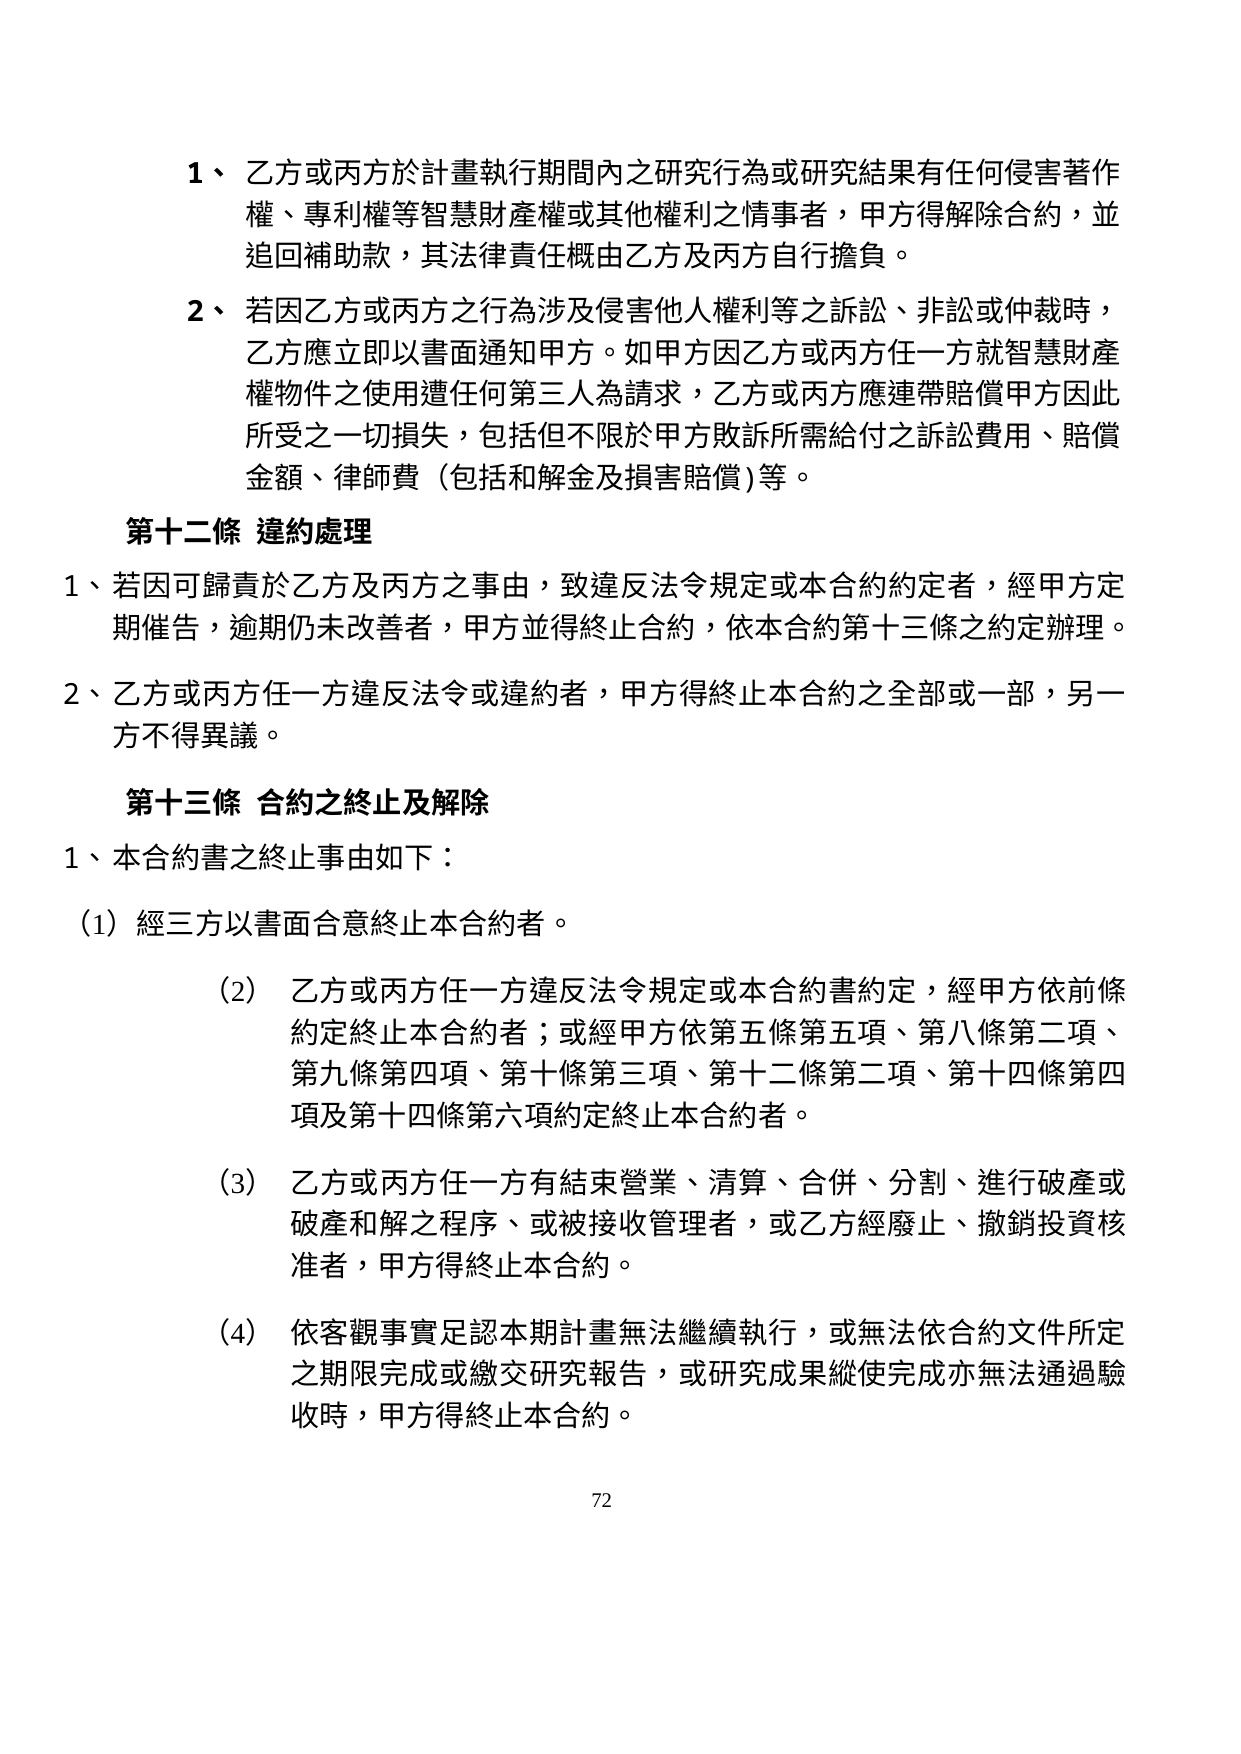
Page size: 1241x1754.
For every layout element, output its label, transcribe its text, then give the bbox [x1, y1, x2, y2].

list 依客觀事實足認本期計畫無法繼續執行，或無法依合約文件所定之期限完成或繳交研究報告，或研究成果縱使完成亦無法通過驗收時，甲方得終止本合約。 [201, 1310, 1128, 1435]
list 若因可歸責於乙方及丙方之事由，致違反法令規定或本合約約定者，經甲方定期催告，逾期仍未改善者，甲方並得終止合約，依本合約第十三條之約定辦理。 [62, 563, 1128, 646]
list 本合約書之終止事由如下： [62, 835, 1128, 876]
list 乙方或丙方任一方違反法令或違約者，甲方得終止本合約之全部或一部，另一方不得異議。 [62, 671, 1128, 755]
text 第十三條 合約之終止及解除 [125, 781, 925, 822]
list 乙方或丙方任一方有結束營業、清算、合併、分割、進行破產或破產和解之程序、或被接收管理者，或乙方經廢止、撤銷投資核准者，甲方得終止本合約。 [201, 1160, 1128, 1285]
subtitle 第十二條 違約處理 [125, 509, 925, 551]
list 經三方以書面合意終止本合約者。 [62, 901, 1128, 943]
subtitle 若因乙方或丙方之行為涉及侵害他人權利等之訴訟、非訟或仲裁時，乙方應立即以書面通知甲方。如甲方因乙方或丙方任一方就智慧財產權物件之使用遭任何第三人為請求，乙方或丙方應連帶賠償甲方因此所受之一切損失，包括但不限於甲方敗訴所需給付之訴訟費用、賠償金額、律師費（包括和解金及損害賠償)等。 [186, 288, 1128, 496]
subtitle 乙方或丙方於計畫執行期間內之研究行為或研究結果有任何侵害著作權、專利權等智慧財產權或其他權利之情事者，甲方得解除合約，並追回補助款，其法律責任概由乙方及丙方自行擔負。 [186, 150, 1128, 275]
list 乙方或丙方任一方違反法令規定或本合約書約定，經甲方依前條約定終止本合約者；或經甲方依第五條第五項、第八條第二項、第九條第四項、第十條第三項、第十二條第二項、第十四條第四項及第十四條第六項約定終止本合約者。 [201, 968, 1128, 1135]
